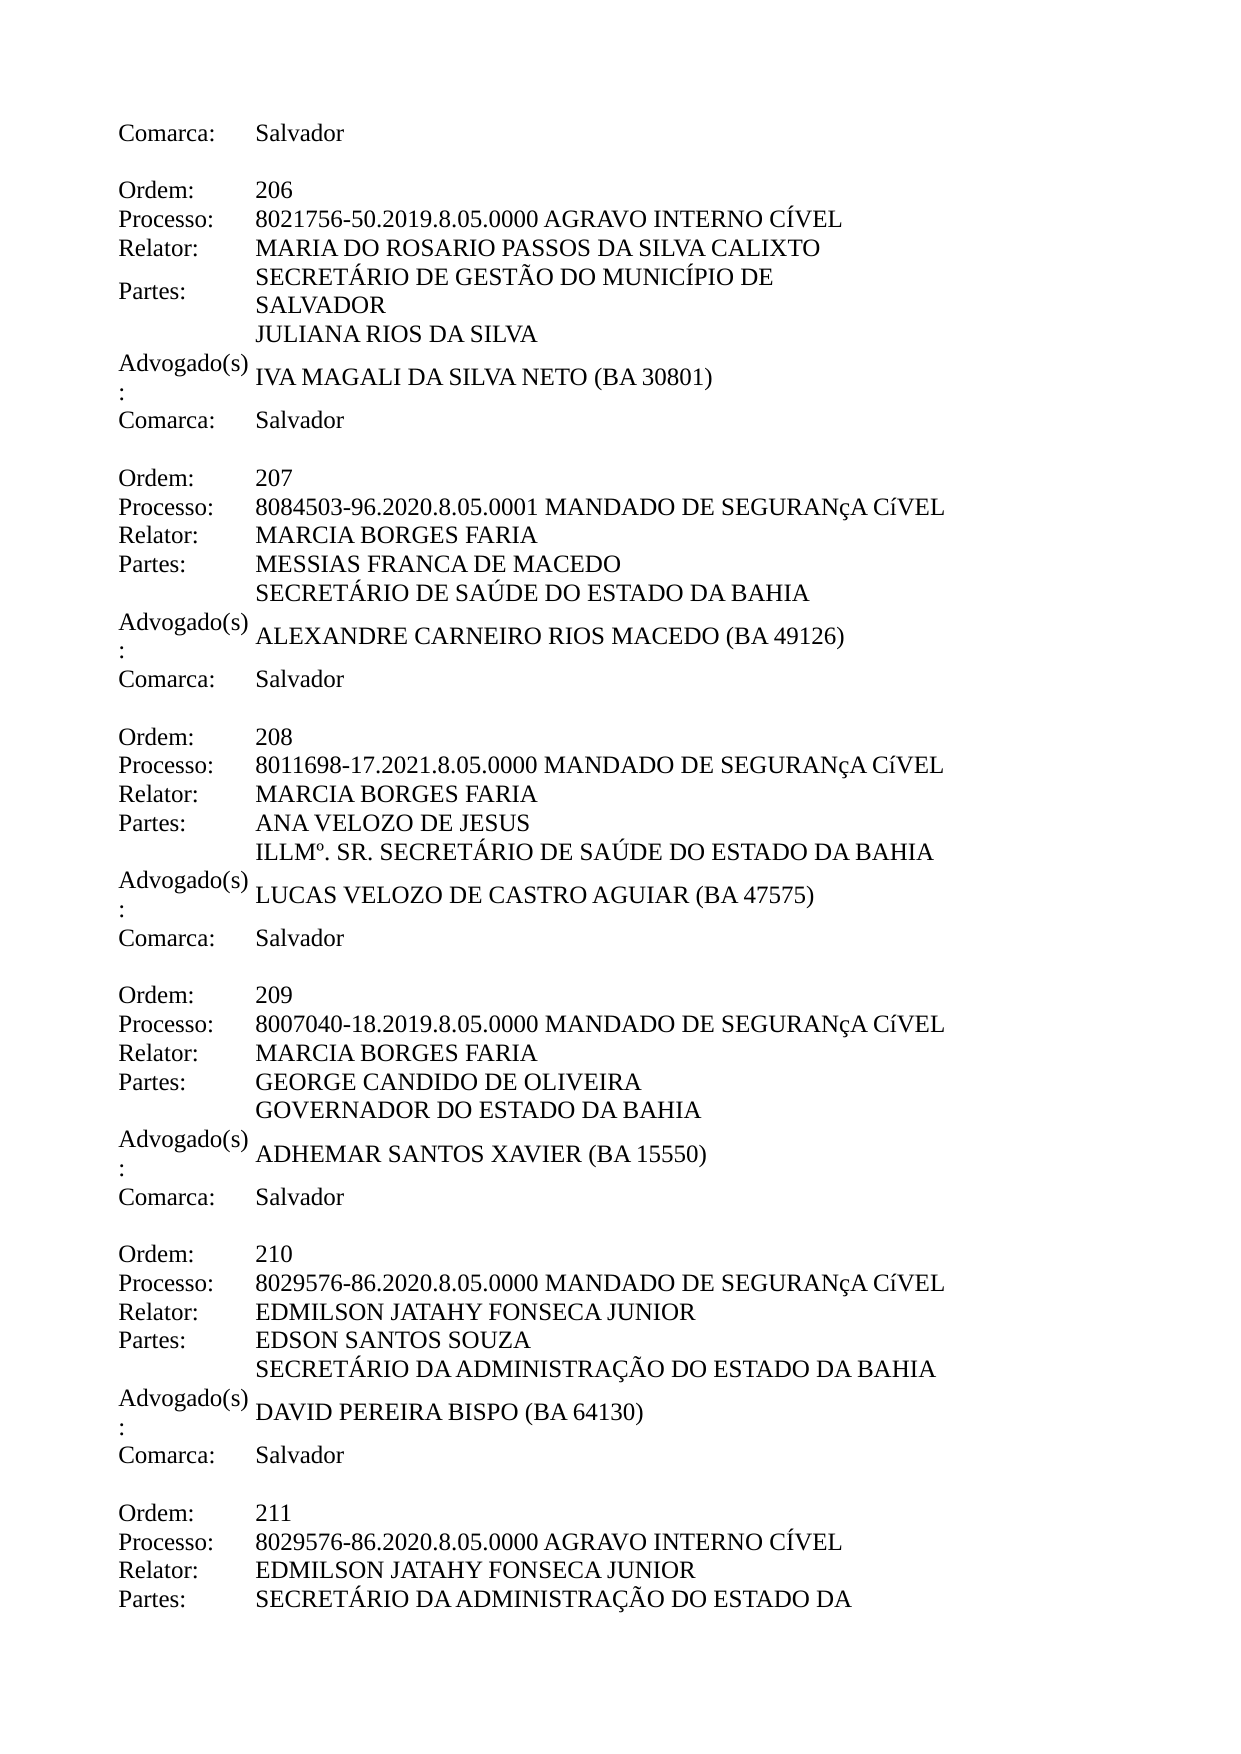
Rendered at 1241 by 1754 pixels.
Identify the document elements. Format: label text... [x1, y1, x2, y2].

table_cell Salvador [255, 406, 910, 434]
table_cell 8007040-18.2019.8.05.0000 MANDADO DE SEGURANçA CíVEL [255, 1009, 946, 1038]
table_cell EDSON SANTOS SOUZA [255, 1326, 946, 1354]
table_cell MARCIA BORGES FARIA [255, 521, 946, 549]
table_cell Processo: [118, 492, 255, 521]
table_cell SECRETÁRIO DE GESTÃO DO MUNICÍPIO DE SALVADOR [255, 262, 910, 319]
table_header 206 [255, 176, 910, 204]
table_cell Advogado(s): [118, 607, 255, 664]
table_cell Comarca: [118, 664, 255, 693]
table_cell Comarca: [118, 406, 255, 434]
table_cell ILLMº. SR. SECRETÁRIO DE SAÚDE DO ESTADO DA BAHIA [255, 837, 944, 866]
table_cell Partes: [118, 1067, 255, 1096]
table_header Ordem: [118, 176, 255, 204]
table_header Ordem: [118, 1239, 255, 1268]
table_cell GOVERNADOR DO ESTADO DA BAHIA [255, 1096, 946, 1124]
table_cell Processo: [118, 1268, 255, 1297]
table_header Ordem: [118, 463, 255, 492]
table_cell Relator: [118, 1297, 255, 1326]
table_cell [118, 319, 255, 348]
table_cell IVA MAGALI DA SILVA NETO (BA 30801) [255, 348, 910, 406]
table_cell [118, 1354, 255, 1383]
table_cell SECRETÁRIO DA ADMINISTRAÇÃO DO ESTADO DA [255, 1584, 936, 1613]
table_cell 8084503-96.2020.8.05.0001 MANDADO DE SEGURANçA CíVEL [255, 492, 946, 521]
table_header Ordem: [118, 981, 255, 1009]
table_cell Relator: [118, 779, 255, 808]
table_cell Processo: [118, 1527, 255, 1556]
table_header Ordem: [118, 722, 255, 751]
table_cell [118, 1096, 255, 1124]
table_cell Processo: [118, 1009, 255, 1038]
table_cell MARIA DO ROSARIO PASSOS DA SILVA CALIXTO [255, 233, 910, 262]
table_cell EDMILSON JATAHY FONSECA JUNIOR [255, 1556, 936, 1584]
table_cell Relator: [118, 1556, 255, 1584]
table_header 209 [255, 981, 946, 1009]
table_cell 8029576-86.2020.8.05.0000 MANDADO DE SEGURANçA CíVEL [255, 1268, 946, 1297]
table_cell Processo: [118, 751, 255, 779]
table_cell 8021756-50.2019.8.05.0000 AGRAVO INTERNO CÍVEL [255, 204, 910, 233]
table_cell Relator: [118, 233, 255, 262]
table_cell Relator: [118, 521, 255, 549]
table_cell ALEXANDRE CARNEIRO RIOS MACEDO (BA 49126) [255, 607, 946, 664]
table_cell MARCIA BORGES FARIA [255, 1038, 946, 1067]
table_cell Comarca: [118, 1182, 255, 1211]
table_cell Salvador [255, 664, 946, 693]
table_cell Comarca: [118, 118, 255, 147]
table_cell JULIANA RIOS DA SILVA [255, 319, 910, 348]
table_cell Salvador [255, 1182, 946, 1211]
table_cell DAVID PEREIRA BISPO (BA 64130) [255, 1383, 946, 1441]
table_cell SECRETÁRIO DA ADMINISTRAÇÃO DO ESTADO DA BAHIA [255, 1354, 946, 1383]
table_cell Comarca: [118, 1441, 255, 1469]
table_header 211 [255, 1498, 936, 1527]
table_cell Partes: [118, 549, 255, 578]
table_cell [118, 578, 255, 607]
table_cell Relator: [118, 1038, 255, 1067]
table_header 208 [255, 722, 944, 751]
table_cell 8011698-17.2021.8.05.0000 MANDADO DE SEGURANçA CíVEL [255, 751, 944, 779]
table_cell Salvador [255, 118, 946, 147]
table_cell Partes: [118, 808, 255, 837]
table_cell ANA VELOZO DE JESUS [255, 808, 944, 837]
table_cell Salvador [255, 923, 944, 952]
table_cell Comarca: [118, 923, 255, 952]
table_cell MARCIA BORGES FARIA [255, 779, 944, 808]
table_cell Advogado(s): [118, 866, 255, 923]
table_header 210 [255, 1239, 946, 1268]
table_cell GEORGE CANDIDO DE OLIVEIRA [255, 1067, 946, 1096]
table_cell Partes: [118, 262, 255, 319]
table_cell Partes: [118, 1326, 255, 1354]
table_header Ordem: [118, 1498, 255, 1527]
table_cell [118, 837, 255, 866]
table_cell Partes: [118, 1584, 255, 1613]
table_cell LUCAS VELOZO DE CASTRO AGUIAR (BA 47575) [255, 866, 944, 923]
table_cell Advogado(s): [118, 348, 255, 406]
table_cell Advogado(s): [118, 1124, 255, 1182]
table_cell MESSIAS FRANCA DE MACEDO [255, 549, 946, 578]
table_cell Processo: [118, 204, 255, 233]
table_cell 8029576-86.2020.8.05.0000 AGRAVO INTERNO CÍVEL [255, 1527, 936, 1556]
table_cell ADHEMAR SANTOS XAVIER (BA 15550) [255, 1124, 946, 1182]
table_header 207 [255, 463, 946, 492]
table_cell Advogado(s): [118, 1383, 255, 1441]
table_cell SECRETÁRIO DE SAÚDE DO ESTADO DA BAHIA [255, 578, 946, 607]
table_cell Salvador [255, 1441, 946, 1469]
table_cell EDMILSON JATAHY FONSECA JUNIOR [255, 1297, 946, 1326]
